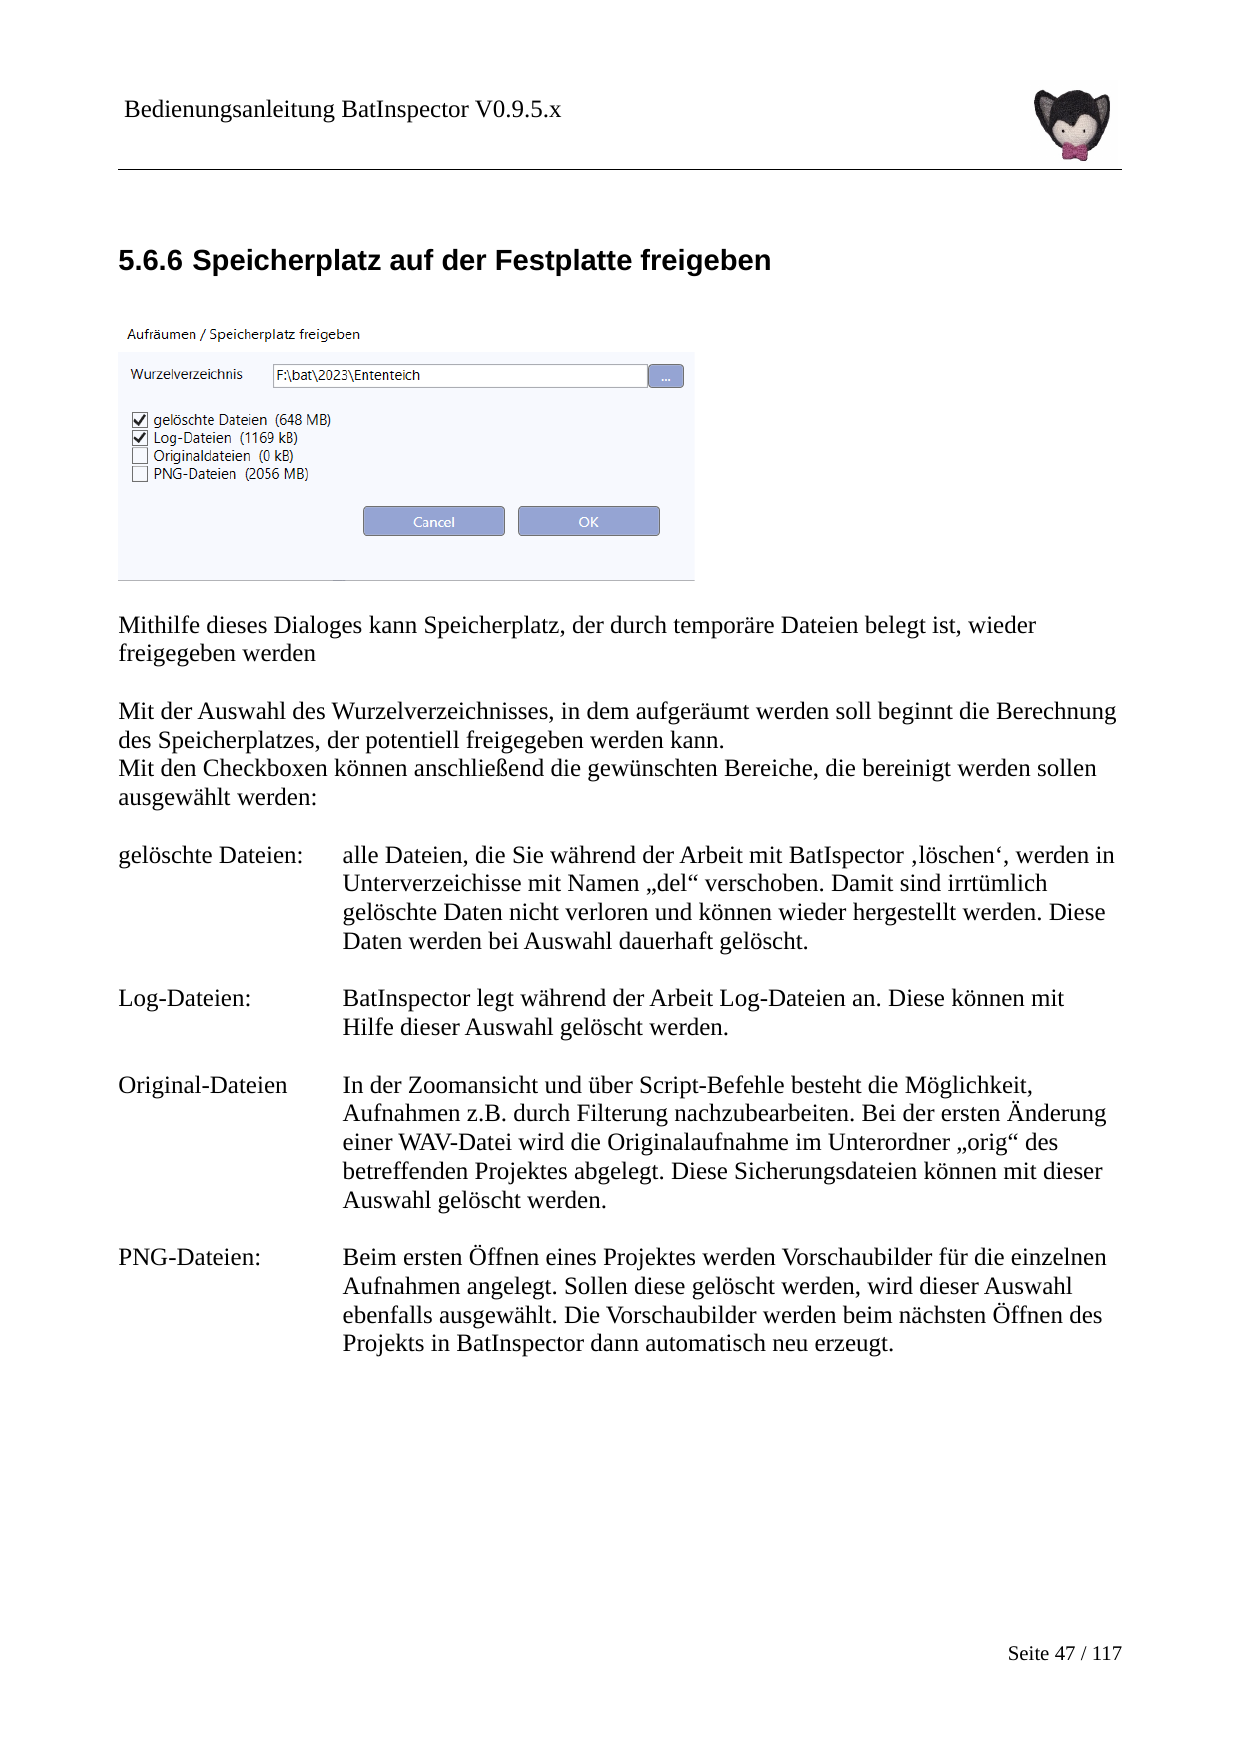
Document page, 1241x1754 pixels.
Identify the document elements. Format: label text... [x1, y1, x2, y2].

text gelöschte Dateien: alle Dateien, die Sie während der Arbeit mit BatIspector ‚löschen‘, werden in Unterverzeichisse mit Namen „del“ verschoben. Damit sind irrtümlich gelöschte Daten nicht verloren und können wieder hergestellt werden. Diese Daten werden bei Auswahl dauerhaft gelöscht. [118, 840, 1122, 955]
text PNG-Dateien: Beim ersten Öffnen eines Projektes werden Vorschaubilder für die einzelnen Aufnahmen angelegt. Sollen diese gelöscht werden, wird dieser Auswahl ebenfalls ausgewählt. Die Vorschaubilder werden beim nächsten Öffnen des Projekts in BatInspector dann automatisch neu erzeugt. [118, 1242, 1122, 1357]
text Mit den Checkboxen können anschließend die gewünschten Bereiche, die bereinigt werden sollen ausgewählt werden: [118, 753, 1122, 811]
text Original-Dateien In der Zoomansicht und über Script-Befehle besteht die Möglichkeit, Aufnahmen z.B. durch Filterung nachzubearbeiten. Bei der ersten Änderung einer WAV-Datei wird die Originalaufnahme im Unterordner „orig“ des betreffenden Projektes abgelegt. Diese Sicherungsdateien können mit dieser Auswahl gelöscht werden. [118, 1070, 1122, 1213]
picture [1030, 80, 1119, 169]
picture [118, 317, 695, 581]
subtitle Speicherplatz auf der Festplatte freigeben [118, 243, 1122, 276]
text Mithilfe dieses Dialoges kann Speicherplatz, der durch temporäre Dateien belegt ist, wieder freigegeben werden [118, 610, 1122, 667]
text Mit der Auswahl des Wurzelverzeichnisses, in dem aufgeräumt werden soll beginnt die Berechnung des Speicherplatzes, der potentiell freigegeben werden kann. [118, 696, 1122, 753]
text Log-Dateien: BatInspector legt während der Arbeit Log-Dateien an. Diese können mit Hilfe dieser Auswahl gelöscht werden. [118, 983, 1122, 1041]
